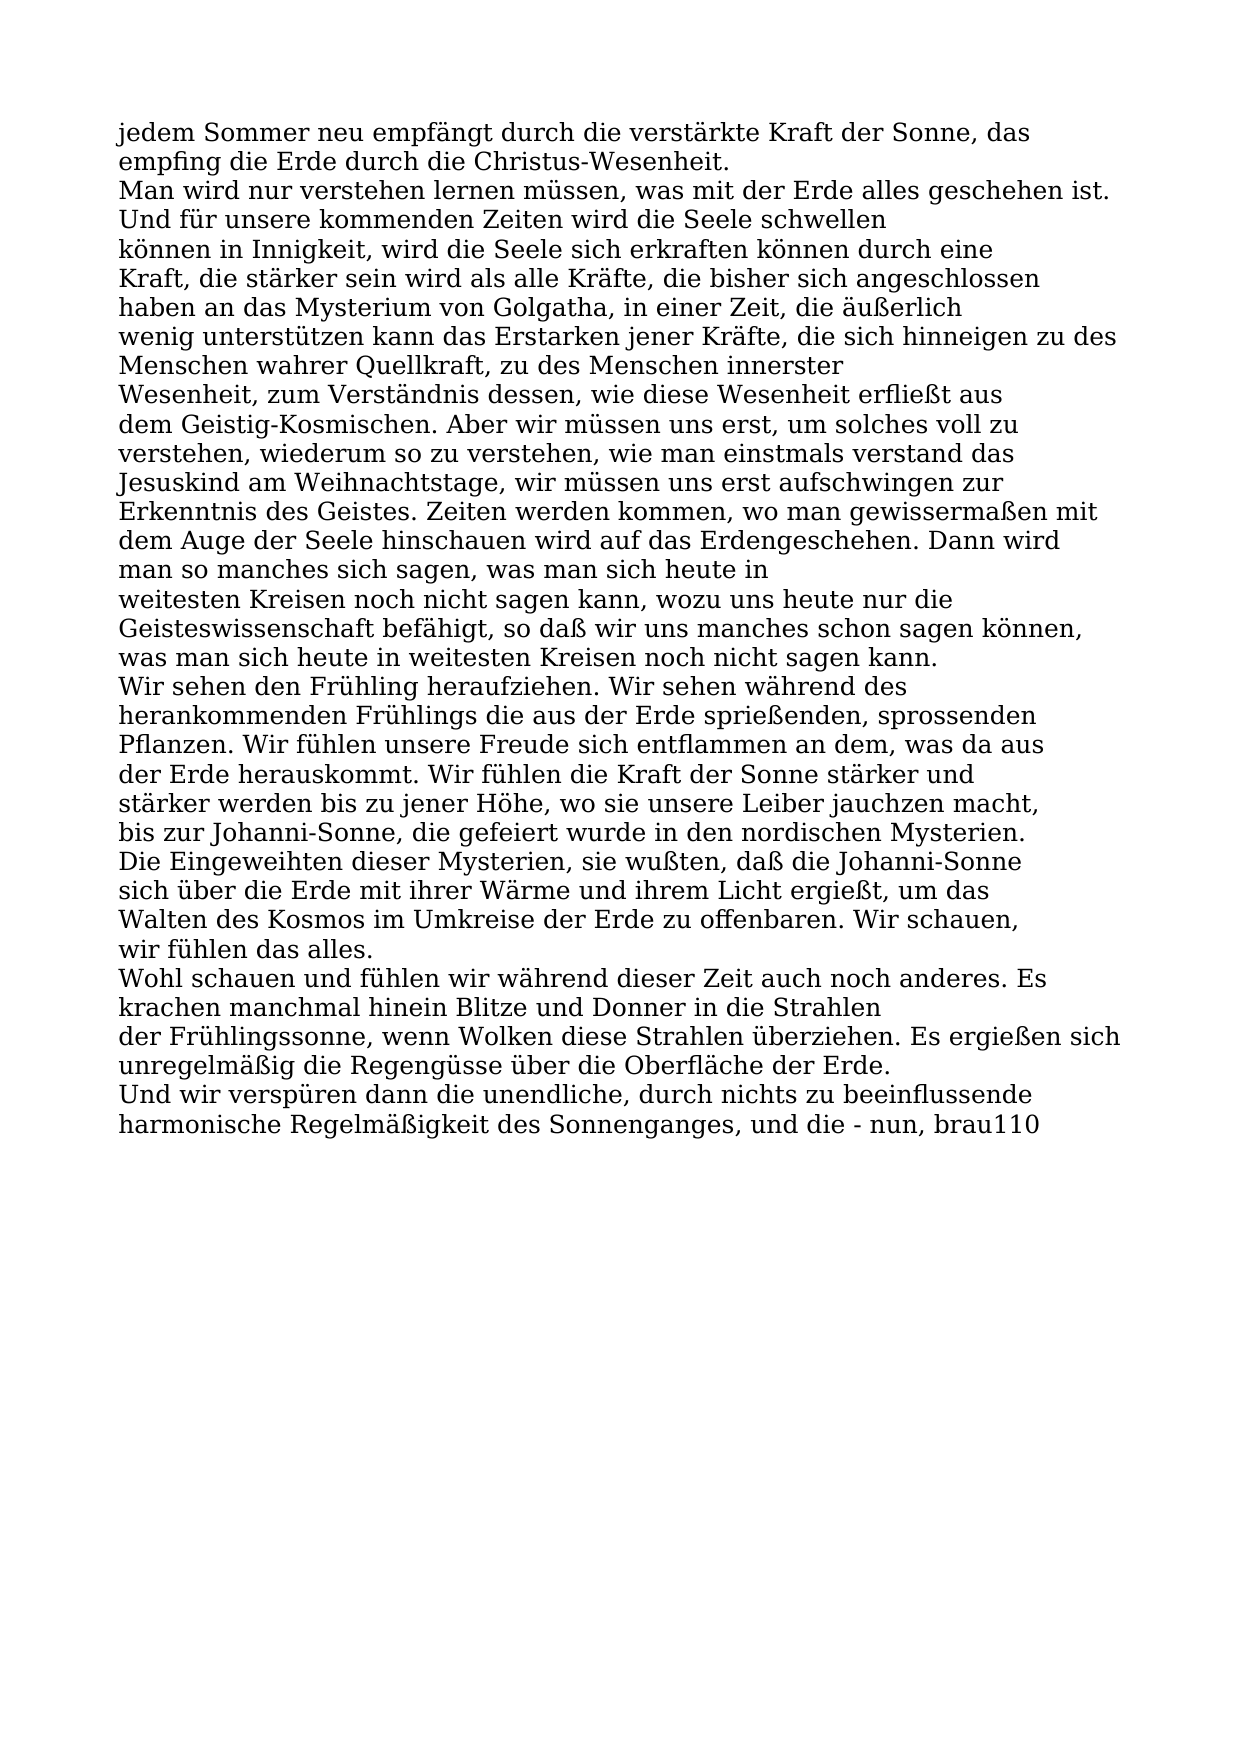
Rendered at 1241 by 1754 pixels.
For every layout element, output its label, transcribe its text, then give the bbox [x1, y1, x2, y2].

text sich über die Erde mit ihrer Wärme und ihrem Licht ergießt, um das [118, 876, 1122, 906]
text Wohl schauen und fühlen wir während dieser Zeit auch noch anderes. Es krachen manchmal hinein Blitze und Donner in die Strahlen [118, 964, 1122, 1022]
text Man wird nur verstehen lernen müssen, was mit der Erde alles geschehen ist. Und für unsere kommenden Zeiten wird die Seele schwellen [118, 176, 1122, 235]
text Jesuskind am Weihnachtstage, wir müssen uns erst aufschwingen zur [118, 468, 1122, 497]
text stärker werden bis zu jener Höhe, wo sie unsere Leiber jauchzen macht, [118, 789, 1122, 818]
text wir fühlen das alles. [118, 935, 1122, 964]
text der Erde herauskommt. Wir fühlen die Kraft der Sonne stärker und [118, 760, 1122, 789]
text weitesten Kreisen noch nicht sagen kann, wozu uns heute nur die Geisteswissenschaft befähigt, so daß wir uns manches schon sagen können, [118, 585, 1122, 643]
text dem Geistig-Kosmischen. Aber wir müssen uns erst, um solches voll zu [118, 410, 1122, 439]
text bis zur Johanni-Sonne, die gefeiert wurde in den nordischen Mysterien. [118, 818, 1122, 847]
text können in Innigkeit, wird die Seele sich erkraften können durch eine [118, 235, 1122, 264]
text Kraft, die stärker sein wird als alle Kräfte, die bisher sich angeschlossen haben an das Mysterium von Golgatha, in einer Zeit, die äußerlich [118, 264, 1122, 322]
text harmonische Regelmäßigkeit des Sonnenganges, und die - nun, brau110 [118, 1110, 1122, 1139]
text was man sich heute in weitesten Kreisen noch nicht sagen kann. [118, 643, 1122, 672]
text empfing die Erde durch die Christus-Wesenheit. [118, 147, 1122, 176]
text wenig unterstützen kann das Erstarken jener Kräfte, die sich hinneigen zu des Menschen wahrer Quellkraft, zu des Menschen innerster [118, 322, 1122, 381]
text Walten des Kosmos im Umkreise der Erde zu offenbaren. Wir schauen, [118, 906, 1122, 935]
text Die Eingeweihten dieser Mysterien, sie wußten, daß die Johanni-Sonne [118, 847, 1122, 876]
text Wir sehen den Frühling heraufziehen. Wir sehen während des herankommenden Frühlings die aus der Erde sprießenden, sprossenden Pflanzen. Wir fühlen unsere Freude sich entflammen an dem, was da aus [118, 672, 1122, 760]
text der Frühlingssonne, wenn Wolken diese Strahlen überziehen. Es ergießen sich unregelmäßig die Regengüsse über die Oberfläche der Erde. [118, 1022, 1122, 1081]
text Und wir verspüren dann die unendliche, durch nichts zu beeinflussende [118, 1081, 1122, 1110]
text Wesenheit, zum Verständnis dessen, wie diese Wesenheit erfließt aus [118, 381, 1122, 410]
text Erkenntnis des Geistes. Zeiten werden kommen, wo man gewissermaßen mit dem Auge der Seele hinschauen wird auf das Erdengeschehen. Dann wird man so manches sich sagen, was man sich heute in [118, 497, 1122, 585]
text jedem Sommer neu empfängt durch die verstärkte Kraft der Sonne, das [118, 118, 1122, 147]
text verstehen, wiederum so zu verstehen, wie man einstmals verstand das [118, 439, 1122, 468]
